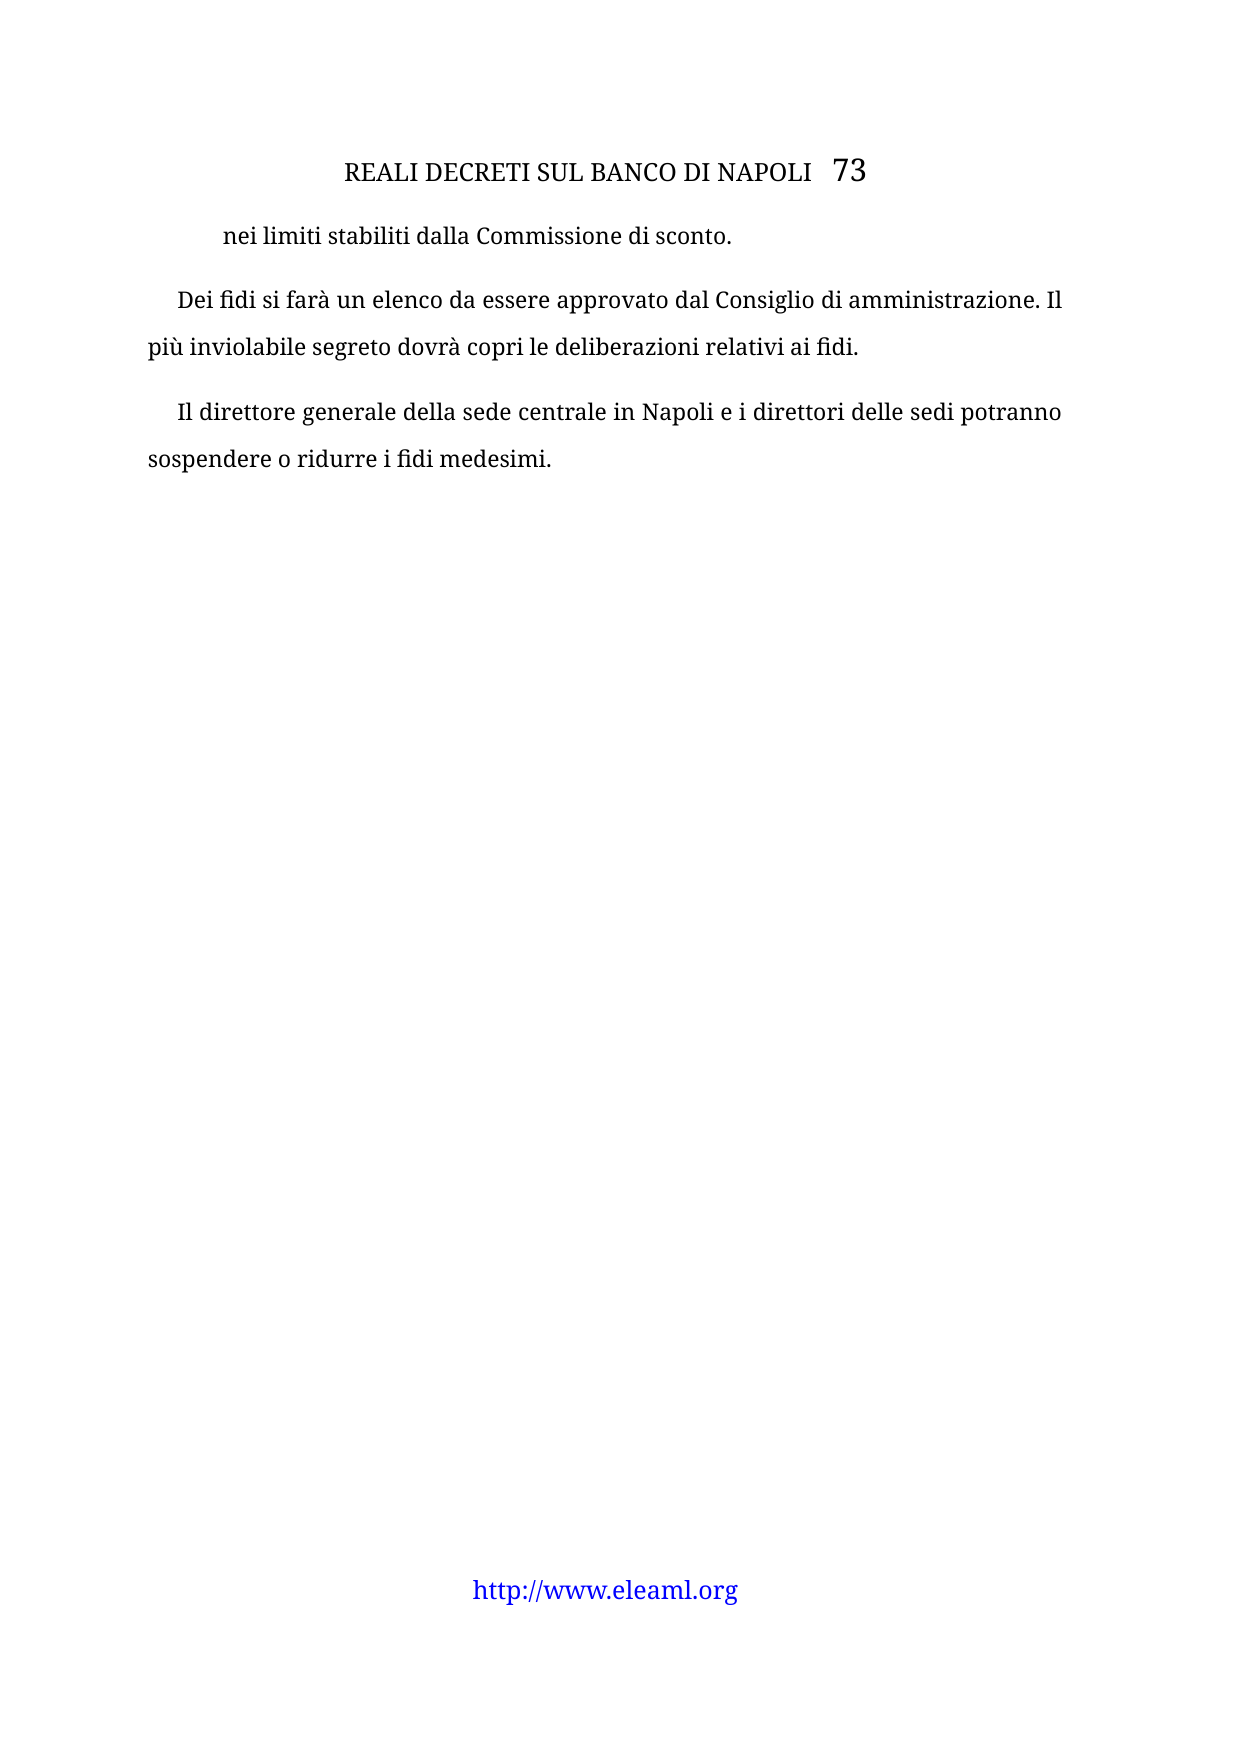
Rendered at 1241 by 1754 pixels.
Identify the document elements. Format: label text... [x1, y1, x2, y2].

text Il direttore generale della sede centrale in Napoli e i direttori delle sedi potranno sospendere o ridurre i fidi medesimi. [148, 396, 1063, 474]
text Dei fidi si farà un elenco da essere approvato dal Consiglio di amministrazione. Il più inviolabile segreto dovrà copri le deliberazioni relativi ai fidi. [148, 284, 1063, 362]
list nei limiti stabiliti dalla Commissione di sconto. [185, 220, 1063, 251]
